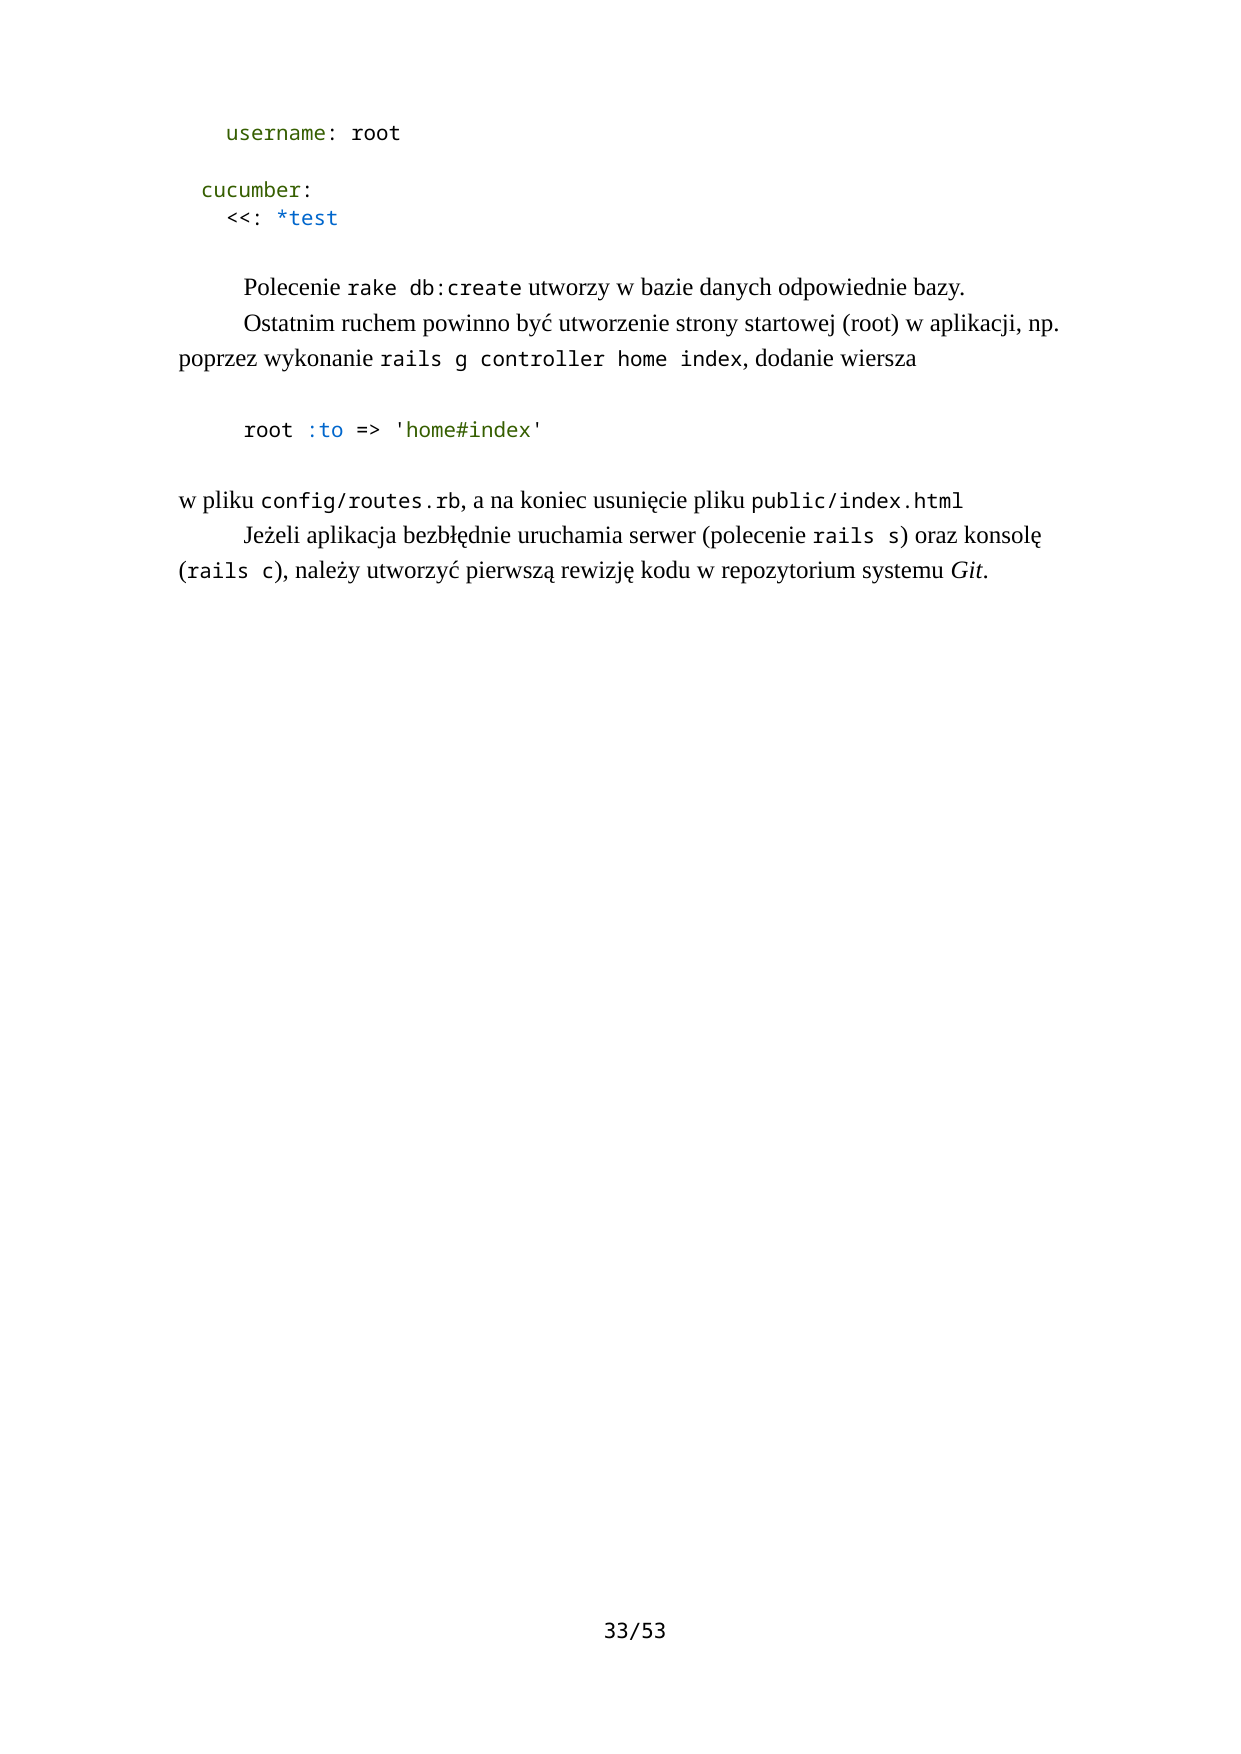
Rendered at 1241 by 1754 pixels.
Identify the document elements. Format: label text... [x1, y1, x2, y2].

text w pliku config/routes.rb, a na koniec usunięcie pliku public/index.html [178, 480, 1093, 515]
text Ostatnim ruchem powinno być utworzenie strony startowej (root) w aplikacji, np. poprzez wykonanie rails g controller home index, dodanie wiersza [178, 303, 1093, 373]
table_header username: root cucumber: <<: *test [177, 118, 1093, 232]
text Jeżeli aplikacja bezbłędnie uruchamia serwer (polecenie rails s) oraz konsolę (rails c), należy utworzyć pierwszą rewizję kodu w repozytorium systemu Git. [178, 515, 1093, 586]
text Polecenie rake db:create utworzy w bazie danych odpowiednie bazy. [178, 267, 1093, 303]
text root :to => 'home#index' [178, 409, 1093, 444]
